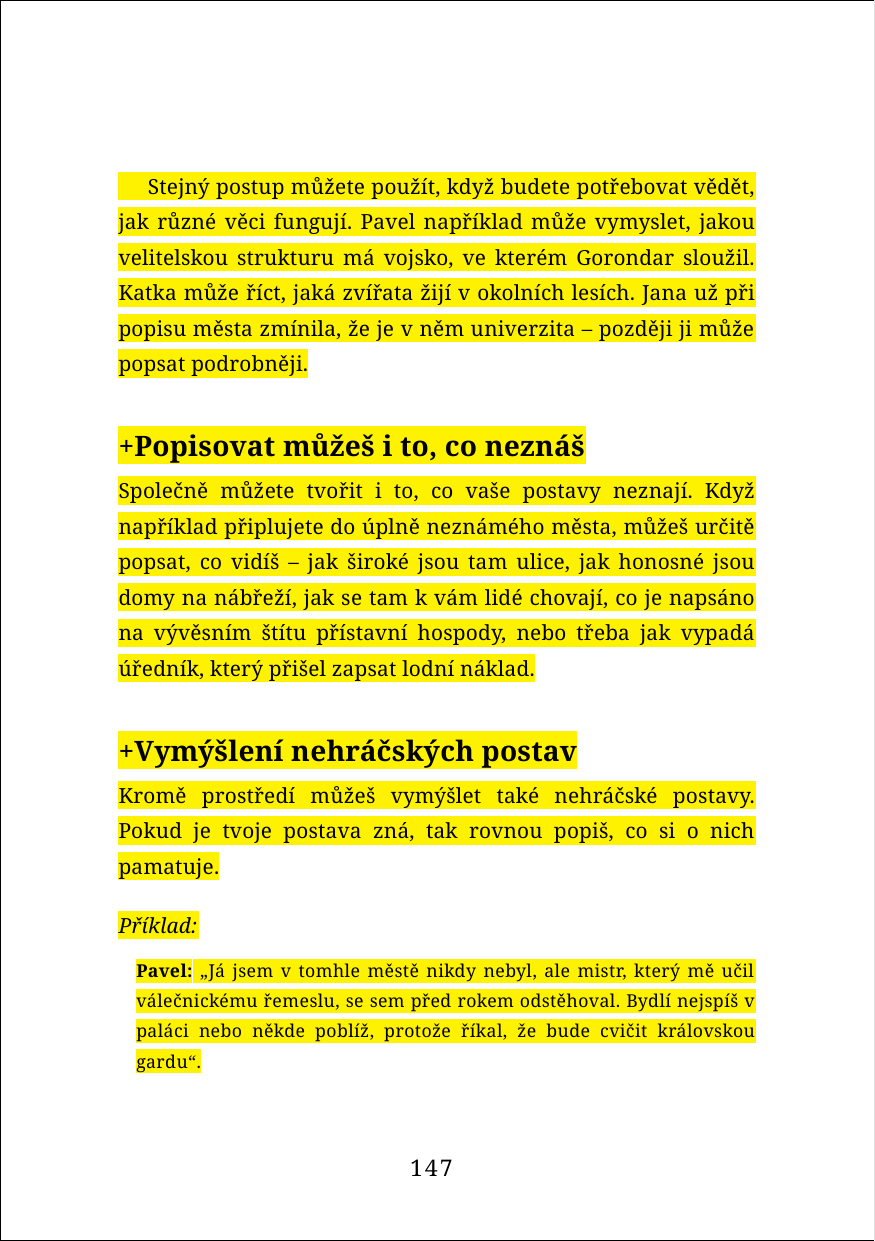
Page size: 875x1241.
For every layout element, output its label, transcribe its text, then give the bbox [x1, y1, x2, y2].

text Příklad: [118, 911, 756, 939]
text Stejný postup můžete použít, když budete potřebovat vědět, jak různé věci fungují. Pavel například může vymyslet, jakou velitelskou strukturu má vojsko, ve kterém Gorondar sloužil. Katka může říct, jaká zvířata žijí v okolních lesích. Jana už při popisu města zmínila, že je v něm univerzita – později ji může popsat podrobněji. [118, 172, 756, 378]
text Pavel: „Já jsem v tomhle městě nikdy nebyl, ale mistr, který mě učil válečnickému řemeslu, se sem před rokem odstěhoval. Bydlí nejspíš v paláci nebo někde poblíž, protože říkal, že bude cvičit královskou gardu“. [136, 958, 756, 1073]
subtitle +Popisovat můžeš i to, co neznáš [118, 426, 756, 464]
text Kromě prostředí můžeš vymýšlet také nehráčské postavy. Pokud je tvoje postava zná, tak rovnou popiš, co si o nich pamatuje. [118, 781, 756, 880]
subtitle +Vymýšlení nehráčských postav [118, 731, 756, 769]
text Společně můžete tvořit i to, co vaše postavy neznají. Když například připlujete do úplně neznámého města, můžeš určitě popsat, co vidíš – jak široké jsou tam ulice, jak honosné jsou domy na nábřeží, jak se tam k vám lidé chovají, co je napsáno na vývěsním štítu přístavní hospody, nebo třeba jak vypadá úředník, který přišel zapsat lodní náklad. [118, 476, 756, 682]
